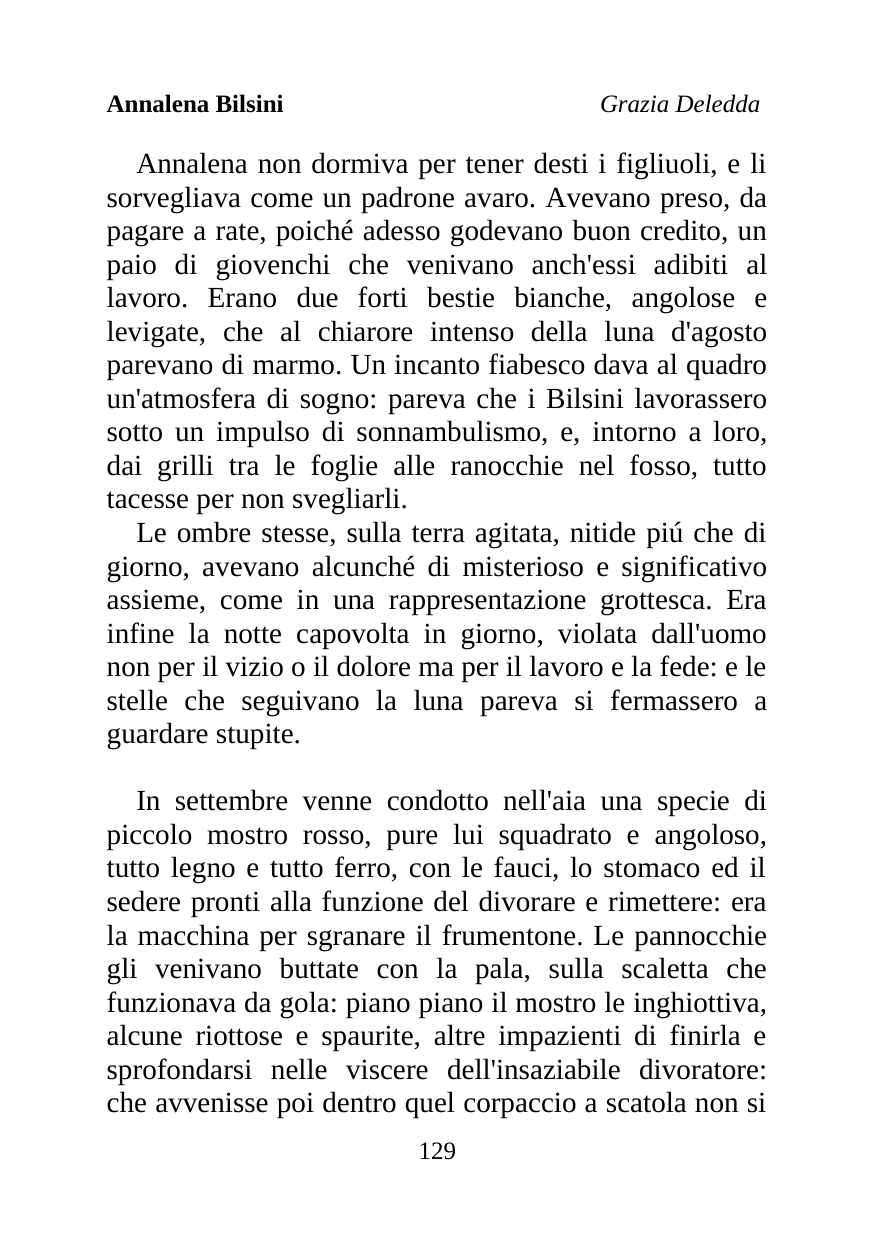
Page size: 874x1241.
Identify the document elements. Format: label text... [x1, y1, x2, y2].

text In settembre venne condotto nell'aia una specie di piccolo mostro rosso, pure lui squadrato e angoloso, tutto legno e tutto ferro, con le fauci, lo stomaco ed il sedere pronti alla funzione del divorare e rimettere: era la macchina per sgranare il frumentone. Le pannocchie gli venivano buttate con la pala, sulla scaletta che funzionava da gola: piano piano il mostro le inghiottiva, alcune riottose e spaurite, altre impazienti di finirla e sprofondarsi nelle viscere dell'insaziabile divoratore: che avvenisse poi dentro quel corpaccio a scatola non si [106, 783, 768, 1119]
text Annalena non dormiva per tener desti i figliuoli, e li sorvegliava come un padrone avaro. Avevano preso, da pagare a rate, poiché adesso godevano buon credito, un paio di giovenchi che venivano anch'essi adibiti al lavoro. Erano due forti bestie bianche, angolose e levigate, che al chiarore intenso della luna d'agosto parevano di marmo. Un incanto fiabesco dava al quadro un'atmosfera di sogno: pareva che i Bilsini lavorassero sotto un impulso di sonnambulismo, e, intorno a loro, dai grilli tra le foglie alle ranocchie nel fosso, tutto tacesse per non svegliarli. [106, 146, 768, 515]
text Le ombre stesse, sulla terra agitata, nitide piú che di giorno, avevano alcunché di misterioso e significativo assieme, come in una rappresentazione grottesca. Era infine la notte capovolta in giorno, violata dall'uomo non per il vizio o il dolore ma per il lavoro e la fede: e le stelle che seguivano la luna pareva si fermassero a guardare stupite. [106, 515, 768, 750]
